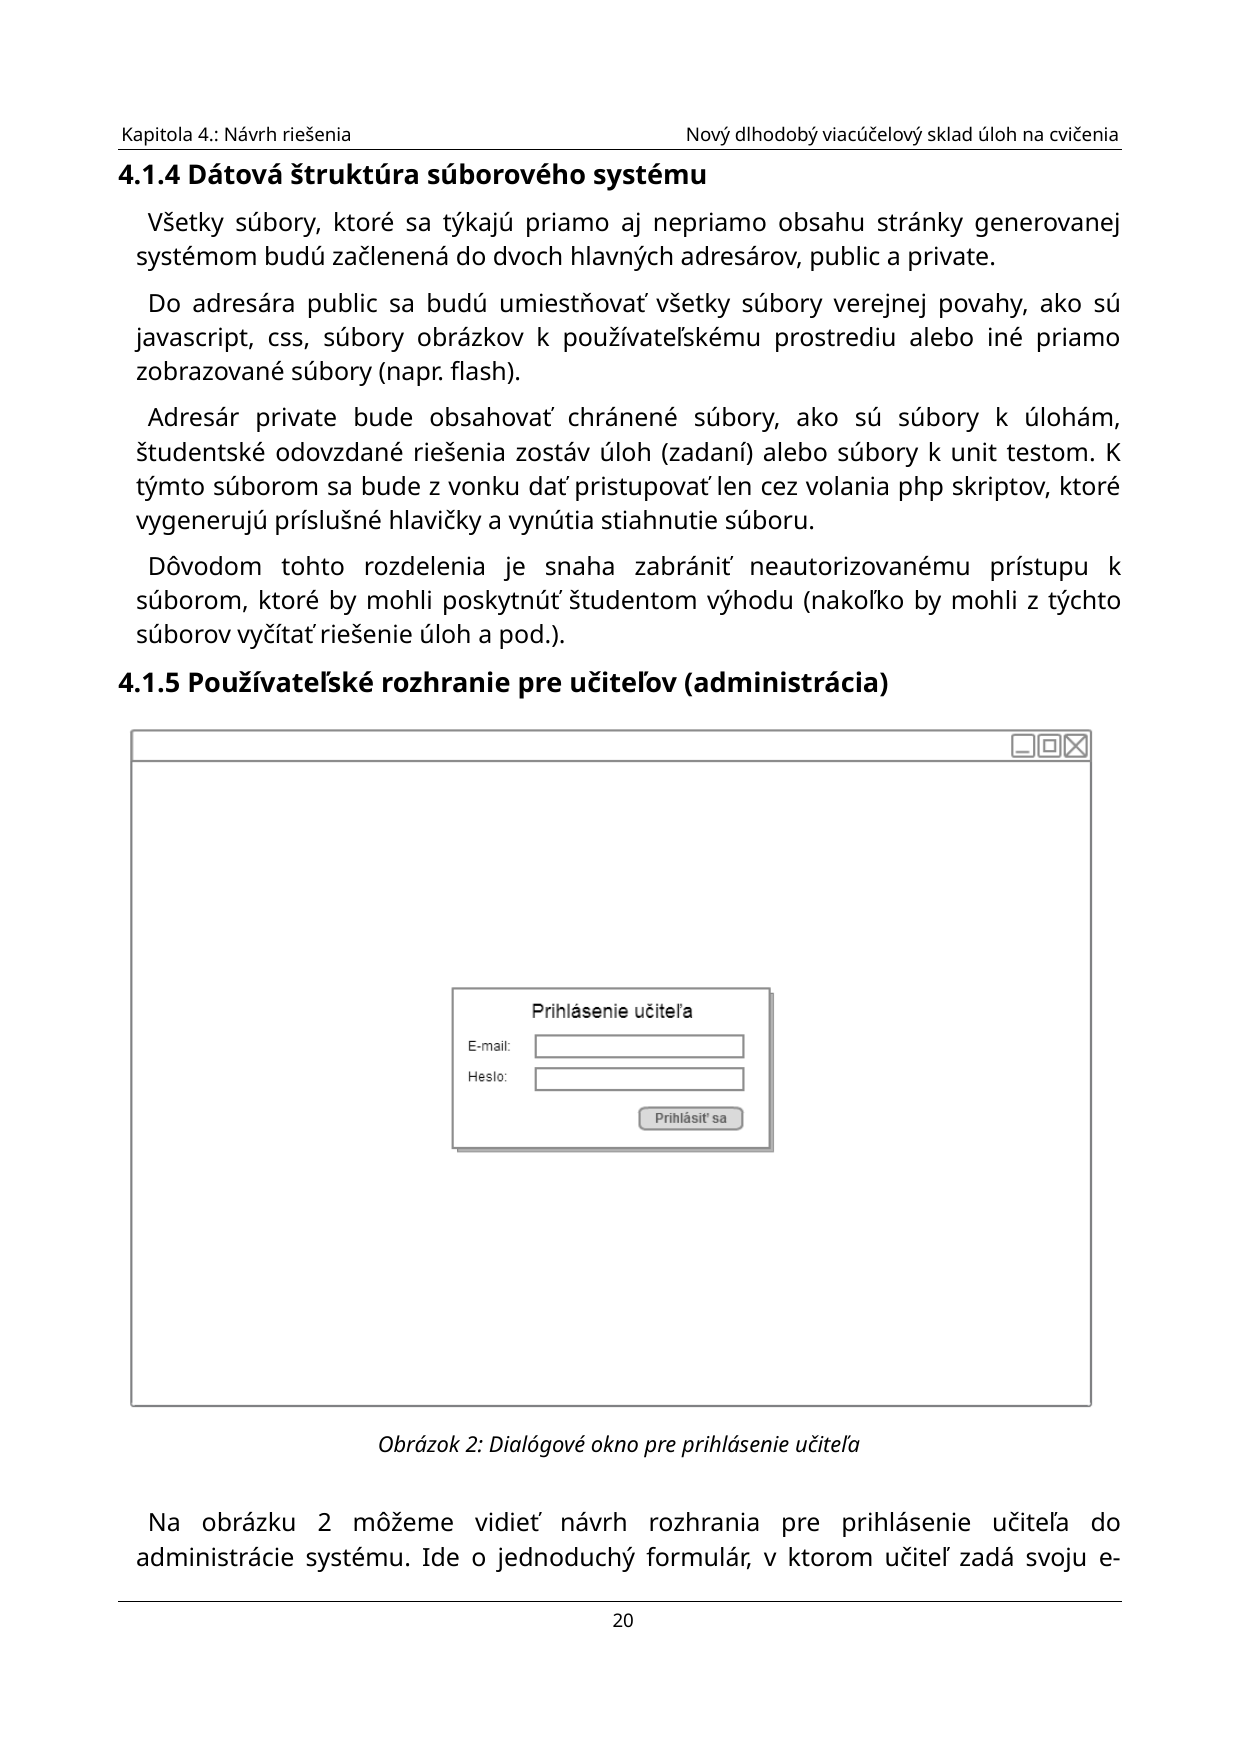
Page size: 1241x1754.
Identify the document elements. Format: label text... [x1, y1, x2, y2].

text Do adresára public sa budú umiestňovať všetky súbory verejnej povahy, ako sú javascript, css, súbory obrázkov k používateľskému prostrediu alebo iné priamo zobrazované súbory (napr. flash). [136, 285, 1122, 388]
text Adresár private bude obsahovať chránené súbory, ako sú súbory k úlohám, študentské odovzdané riešenia zostáv úloh (zadaní) alebo súbory k unit testom. K týmto súborom sa bude z vonku dať pristupovať len cez volania php skriptov, ktoré vygenerujú príslušné hlavičky a vynútia stiahnutie súboru. [136, 400, 1122, 536]
subtitle Používateľské rozhranie pre učiteľov (administrácia) [118, 663, 1122, 700]
text Na obrázku 2 môžeme vidieť návrh rozhrania pre prihlásenie učiteľa do administrácie systému. Ide o jednoduchý formulár, v ktorom učiteľ zadá svoju e- [136, 1505, 1122, 1573]
picture [127, 725, 1114, 1429]
subtitle Dátová štruktúra súborového systému [118, 156, 1122, 192]
text Dôvodom tohto rozdelenia je snaha zabrániť neautorizovanému prístupu k súborom, ktoré by mohli poskytnúť študentom výhodu (nakoľko by mohli z týchto súborov vyčítať riešenie úloh a pod.). [136, 549, 1122, 651]
text Obrázok 2: Dialógové okno pre prihlásenie učiteľa [127, 1429, 1113, 1458]
text Všetky súbory, ktoré sa týkajú priamo aj nepriamo obsahu stránky generovanej systémom budú začlenená do dvoch hlavných adresárov, public a private. [136, 205, 1122, 273]
